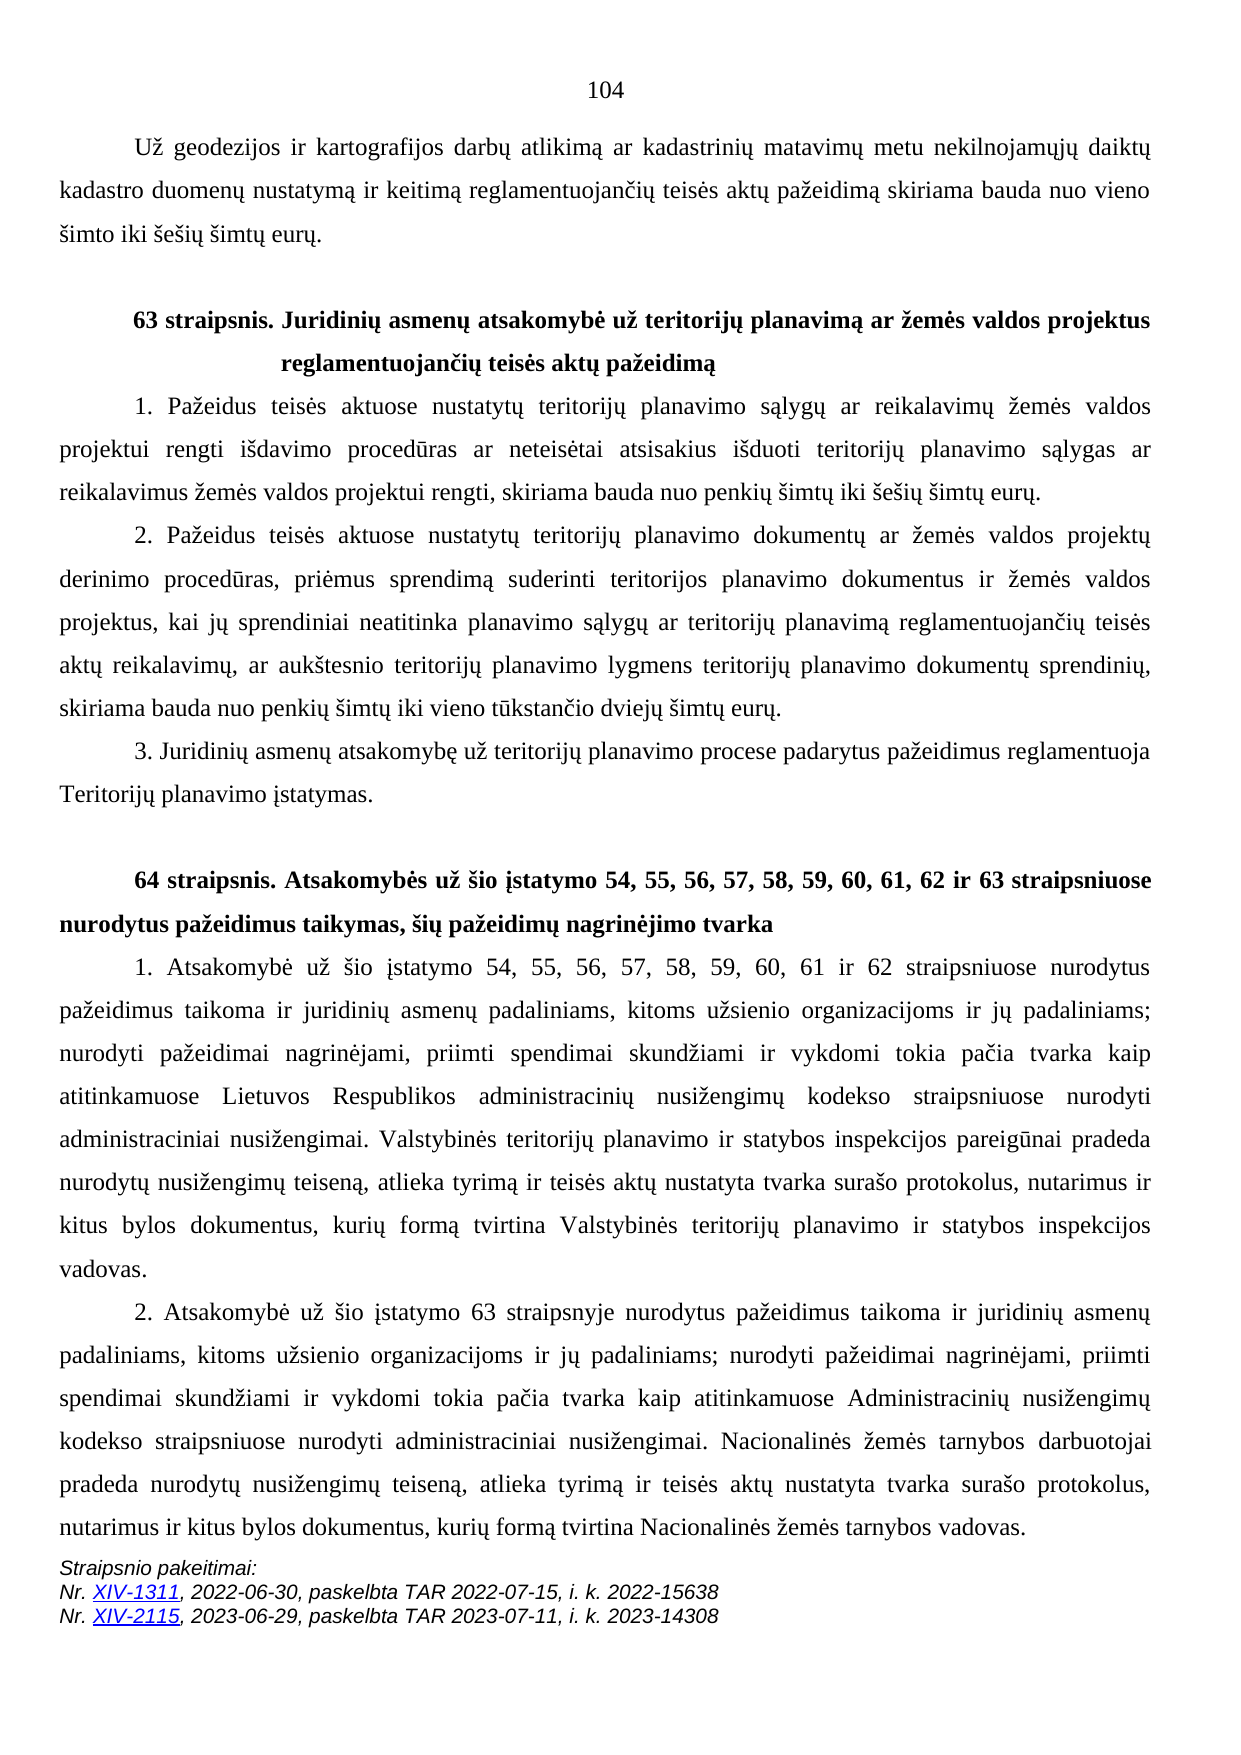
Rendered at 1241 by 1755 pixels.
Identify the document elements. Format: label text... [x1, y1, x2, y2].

text 2. Atsakomybė už šio įstatymo 63 straipsnyje nurodytus pažeidimus taikoma ir juridinių asmenų padaliniams, kitoms užsienio organizacijoms ir jų padaliniams; nurodyti pažeidimai nagrinėjami, priimti spendimai skundžiami ir vykdomi tokia pačia tvarka kaip atitinkamuose Administracinių nusižengimų kodekso straipsniuose nurodyti administraciniai nusižengimai. Nacionalinės žemės tarnybos darbuotojai pradeda nurodytų nusižengimų teiseną, atlieka tyrimą ir teisės aktų nustatyta tvarka surašo protokolus, nutarimus ir kitus bylos dokumentus, kurių formą tvirtina Nacionalinės žemės tarnybos vadovas. [59, 1297, 1152, 1541]
text 1. Pažeidus teisės aktuose nustatytų teritorijų planavimo sąlygų ar reikalavimų žemės valdos projektui rengti išdavimo procedūras ar neteisėtai atsisakius išduoti teritorijų planavimo sąlygas ar reikalavimus žemės valdos projektui rengti, skiriama bauda nuo penkių šimtų iki šešių šimtų eurų. [59, 391, 1152, 506]
text 63 straipsnis. Juridinių asmenų atsakomybė už teritorijų planavimą ar žemės valdos projektus reglamentuojančių teisės aktų pažeidimą [133, 305, 1152, 377]
text 1. Atsakomybė už šio įstatymo 54, 55, 56, 57, 58, 59, 60, 61 ir 62 straipsniuose nurodytus pažeidimus taikoma ir juridinių asmenų padaliniams, kitoms užsienio organizacijoms ir jų padaliniams; nurodyti pažeidimai nagrinėjami, priimti spendimai skundžiami ir vykdomi tokia pačia tvarka kaip atitinkamuose Lietuvos Respublikos administracinių nusižengimų kodekso straipsniuose nurodyti administraciniai nusižengimai. Valstybinės teritorijų planavimo ir statybos inspekcijos pareigūnai pradeda nurodytų nusižengimų teiseną, atlieka tyrimą ir teisės aktų nustatyta tvarka surašo protokolus, nutarimus ir kitus bylos dokumentus, kurių formą tvirtina Valstybinės teritorijų planavimo ir statybos inspekcijos vadovas. [59, 952, 1152, 1282]
text 64 straipsnis. Atsakomybės už šio įstatymo 54, 55, 56, 57, 58, 59, 60, 61, 62 ir 63 straipsniuose nurodytus pažeidimus taikymas, šių pažeidimų nagrinėjimo tvarka [59, 866, 1152, 937]
text 3. Juridinių asmenų atsakomybę už teritorijų planavimo procese padarytus pažeidimus reglamentuoja Teritorijų planavimo įstatymas. [59, 736, 1152, 808]
text Už geodezijos ir kartografijos darbų atlikimą ar kadastrinių matavimų metu nekilnojamųjų daiktų kadastro duomenų nustatymą ir keitimą reglamentuojančių teisės aktų pažeidimą skiriama bauda nuo vieno šimto iki šešių šimtų eurų. [59, 132, 1152, 247]
text 2. Pažeidus teisės aktuose nustatytų teritorijų planavimo dokumentų ar žemės valdos projektų derinimo procedūras, priėmus sprendimą suderinti teritorijos planavimo dokumentus ir žemės valdos projektus, kai jų sprendiniai neatitinka planavimo sąlygų ar teritorijų planavimą reglamentuojančių teisės aktų reikalavimų, ar aukštesnio teritorijų planavimo lygmens teritorijų planavimo dokumentų sprendinių, skiriama bauda nuo penkių šimtų iki vieno tūkstančio dviejų šimtų eurų. [59, 521, 1152, 722]
text Straipsnio pakeitimai: [59, 1556, 1152, 1579]
text Nr. XIV-2115, 2023-06-29, paskelbta TAR 2023-07-11, i. k. 2023-14308 [59, 1603, 1152, 1627]
text Nr. XIV-1311, 2022-06-30, paskelbta TAR 2022-07-15, i. k. 2022-15638 [59, 1579, 1152, 1603]
